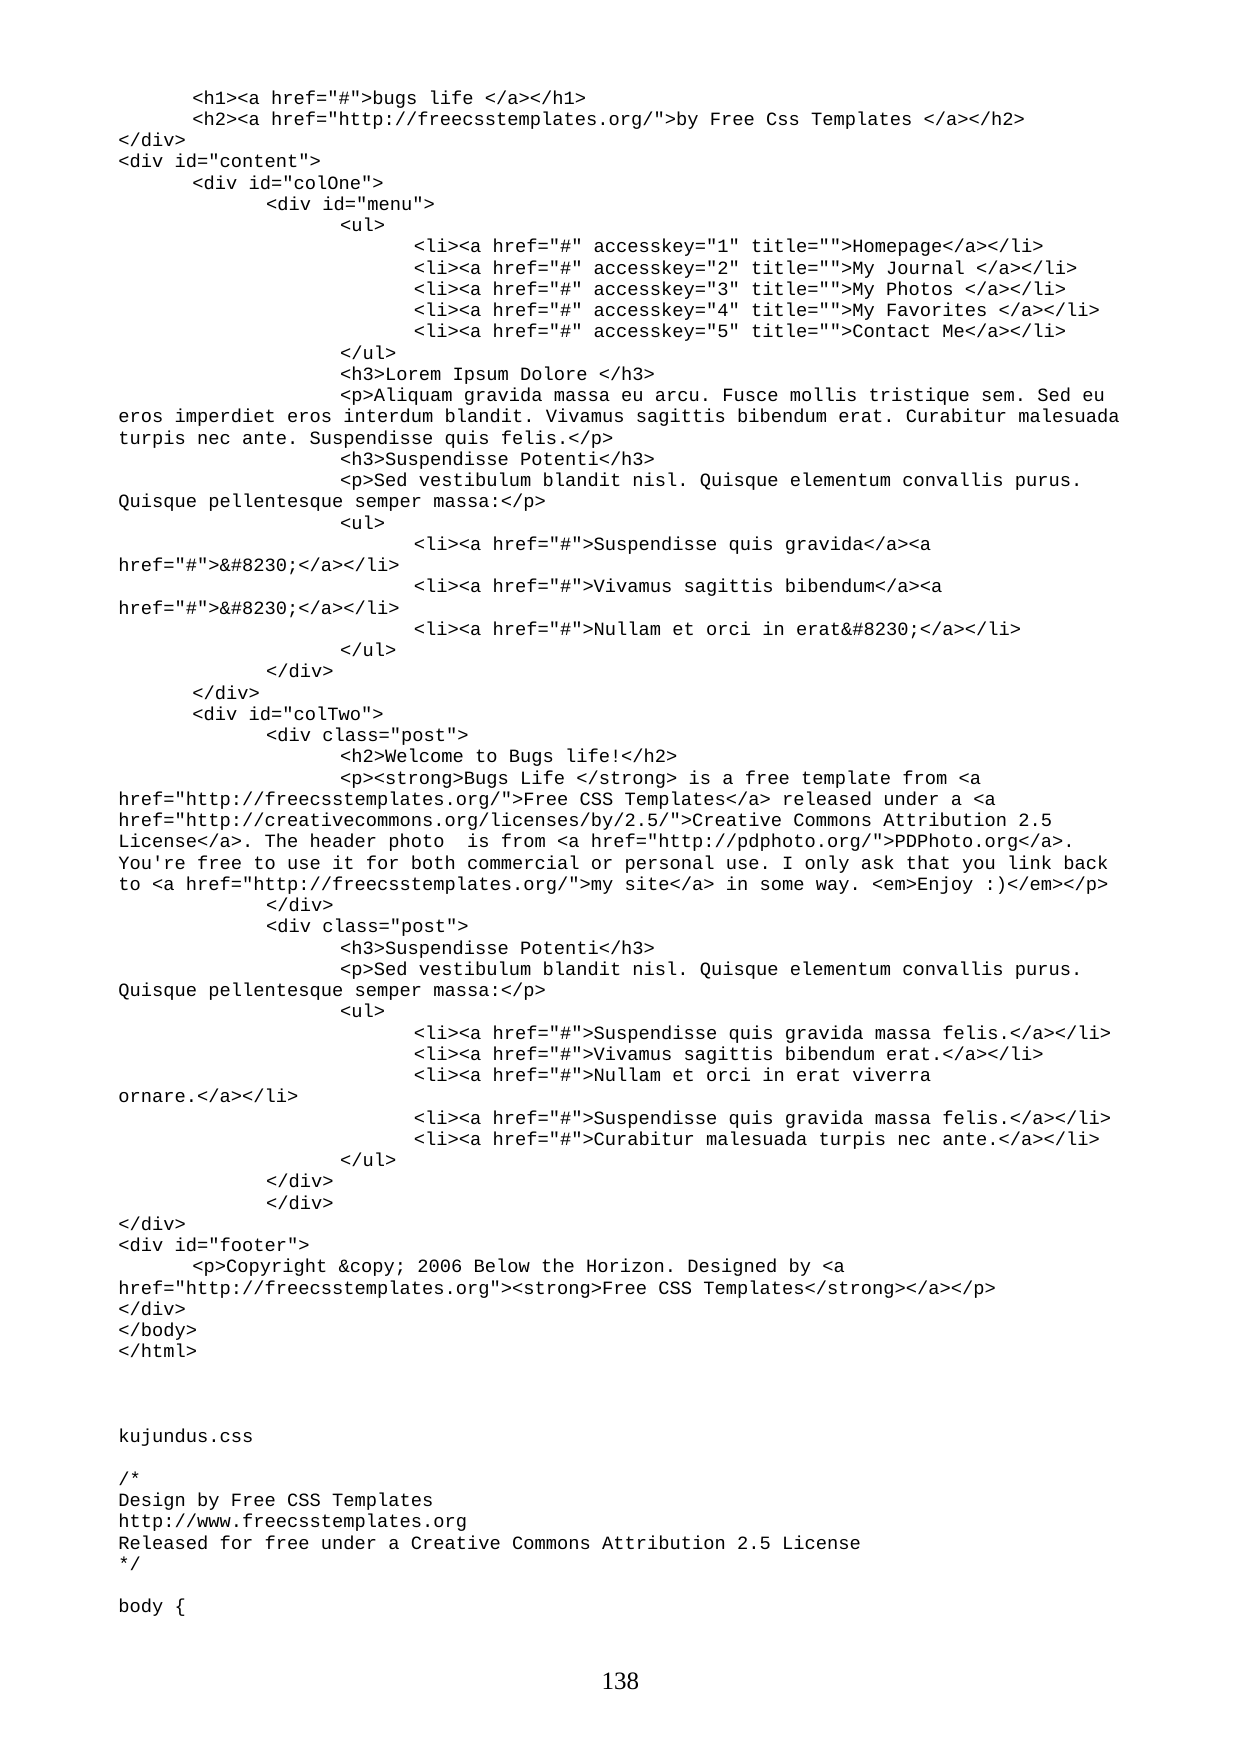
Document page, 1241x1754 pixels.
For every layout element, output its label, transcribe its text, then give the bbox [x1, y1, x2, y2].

text </div> [118, 662, 1122, 683]
text <li><a href="#">Nullam et orci in erat viverra ornare.</a></li> [118, 1066, 1122, 1108]
text <div id="menu"> [118, 195, 1122, 216]
text <ul> [118, 513, 1122, 535]
text </body> [118, 1321, 1122, 1342]
text </div> [118, 1215, 1122, 1236]
text </ul> [118, 1151, 1122, 1172]
text <div id="footer"> [118, 1236, 1122, 1257]
text <h1><a href="#">bugs life </a></h1> [118, 88, 1122, 110]
text <li><a href="#">Suspendisse quis gravida</a><a href="#">&#8230;</a></li> [118, 535, 1122, 577]
text <li><a href="#">Curabitur malesuada turpis nec ante.</a></li> [118, 1130, 1122, 1151]
text </html> [118, 1342, 1122, 1363]
text </div> [118, 1193, 1122, 1215]
text <li><a href="#" accesskey="3" title="">My Photos </a></li> [118, 280, 1122, 301]
text <li><a href="#" accesskey="4" title="">My Favorites </a></li> [118, 301, 1122, 322]
text <ul> [118, 216, 1122, 237]
text <h2><a href="http://freecsstemplates.org/">by Free Css Templates </a></h2> [118, 110, 1122, 131]
text <h2>Welcome to Bugs life!</h2> [118, 747, 1122, 768]
text Design by Free CSS Templates [118, 1491, 1122, 1512]
text <h3>Lorem Ipsum Dolore </h3> [118, 365, 1122, 386]
text </ul> [118, 343, 1122, 365]
text <div id="colTwo"> [118, 705, 1122, 726]
text <li><a href="#">Nullam et orci in erat&#8230;</a></li> [118, 620, 1122, 641]
text kujundus.css [118, 1427, 1122, 1448]
text <p>Aliquam gravida massa eu arcu. Fusce mollis tristique sem. Sed eu eros imperdiet eros interdum blandit. Vivamus sagittis bibendum erat. Curabitur malesuada turpis nec ante. Suspendisse quis felis.</p> [118, 386, 1122, 450]
text </div> [118, 683, 1122, 705]
text <div id="colOne"> [118, 173, 1122, 195]
text <h3>Suspendisse Potenti</h3> [118, 450, 1122, 471]
text Released for free under a Creative Commons Attribution 2.5 License [118, 1533, 1122, 1555]
text <p>Sed vestibulum blandit nisl. Quisque elementum convallis purus. Quisque pellentesque semper massa:</p> [118, 471, 1122, 513]
text <ul> [118, 1002, 1122, 1023]
text </div> [118, 896, 1122, 917]
text <div class="post"> [118, 726, 1122, 747]
text <p>Sed vestibulum blandit nisl. Quisque elementum convallis purus. Quisque pellentesque semper massa:</p> [118, 960, 1122, 1002]
text </div> [118, 131, 1122, 152]
text */ [118, 1555, 1122, 1576]
text /* [118, 1470, 1122, 1491]
text <li><a href="#" accesskey="1" title="">Homepage</a></li> [118, 237, 1122, 258]
text </div> [118, 1300, 1122, 1321]
text body { [118, 1597, 1122, 1618]
text <li><a href="#">Vivamus sagittis bibendum</a><a href="#">&#8230;</a></li> [118, 577, 1122, 620]
text <h3>Suspendisse Potenti</h3> [118, 938, 1122, 960]
text </ul> [118, 641, 1122, 662]
text <div id="content"> [118, 152, 1122, 173]
text <div class="post"> [118, 917, 1122, 938]
text <li><a href="#" accesskey="5" title="">Contact Me</a></li> [118, 322, 1122, 343]
text <p><strong>Bugs Life </strong> is a free template from <a href="http://freecsstemplates.org/">Free CSS Templates</a> released under a <a href="http://creativecommons.org/licenses/by/2.5/">Creative Commons Attribution 2.5 License</a>. The header photo is from <a href="http://pdphoto.org/">PDPhoto.org</a>. You're free to use it for both commercial or personal use. I only ask that you link back to <a href="http://freecsstemplates.org/">my site</a> in some way. <em>Enjoy :)</em></p> [118, 768, 1122, 896]
text <li><a href="#">Suspendisse quis gravida massa felis.</a></li> [118, 1023, 1122, 1045]
text <li><a href="#">Vivamus sagittis bibendum erat.</a></li> [118, 1045, 1122, 1066]
text <li><a href="#" accesskey="2" title="">My Journal </a></li> [118, 258, 1122, 280]
text <p>Copyright &copy; 2006 Below the Horizon. Designed by <a href="http://freecsstemplates.org"><strong>Free CSS Templates</strong></a></p> [118, 1257, 1122, 1300]
text http://www.freecsstemplates.org [118, 1512, 1122, 1533]
text </div> [118, 1172, 1122, 1193]
text <li><a href="#">Suspendisse quis gravida massa felis.</a></li> [118, 1108, 1122, 1130]
